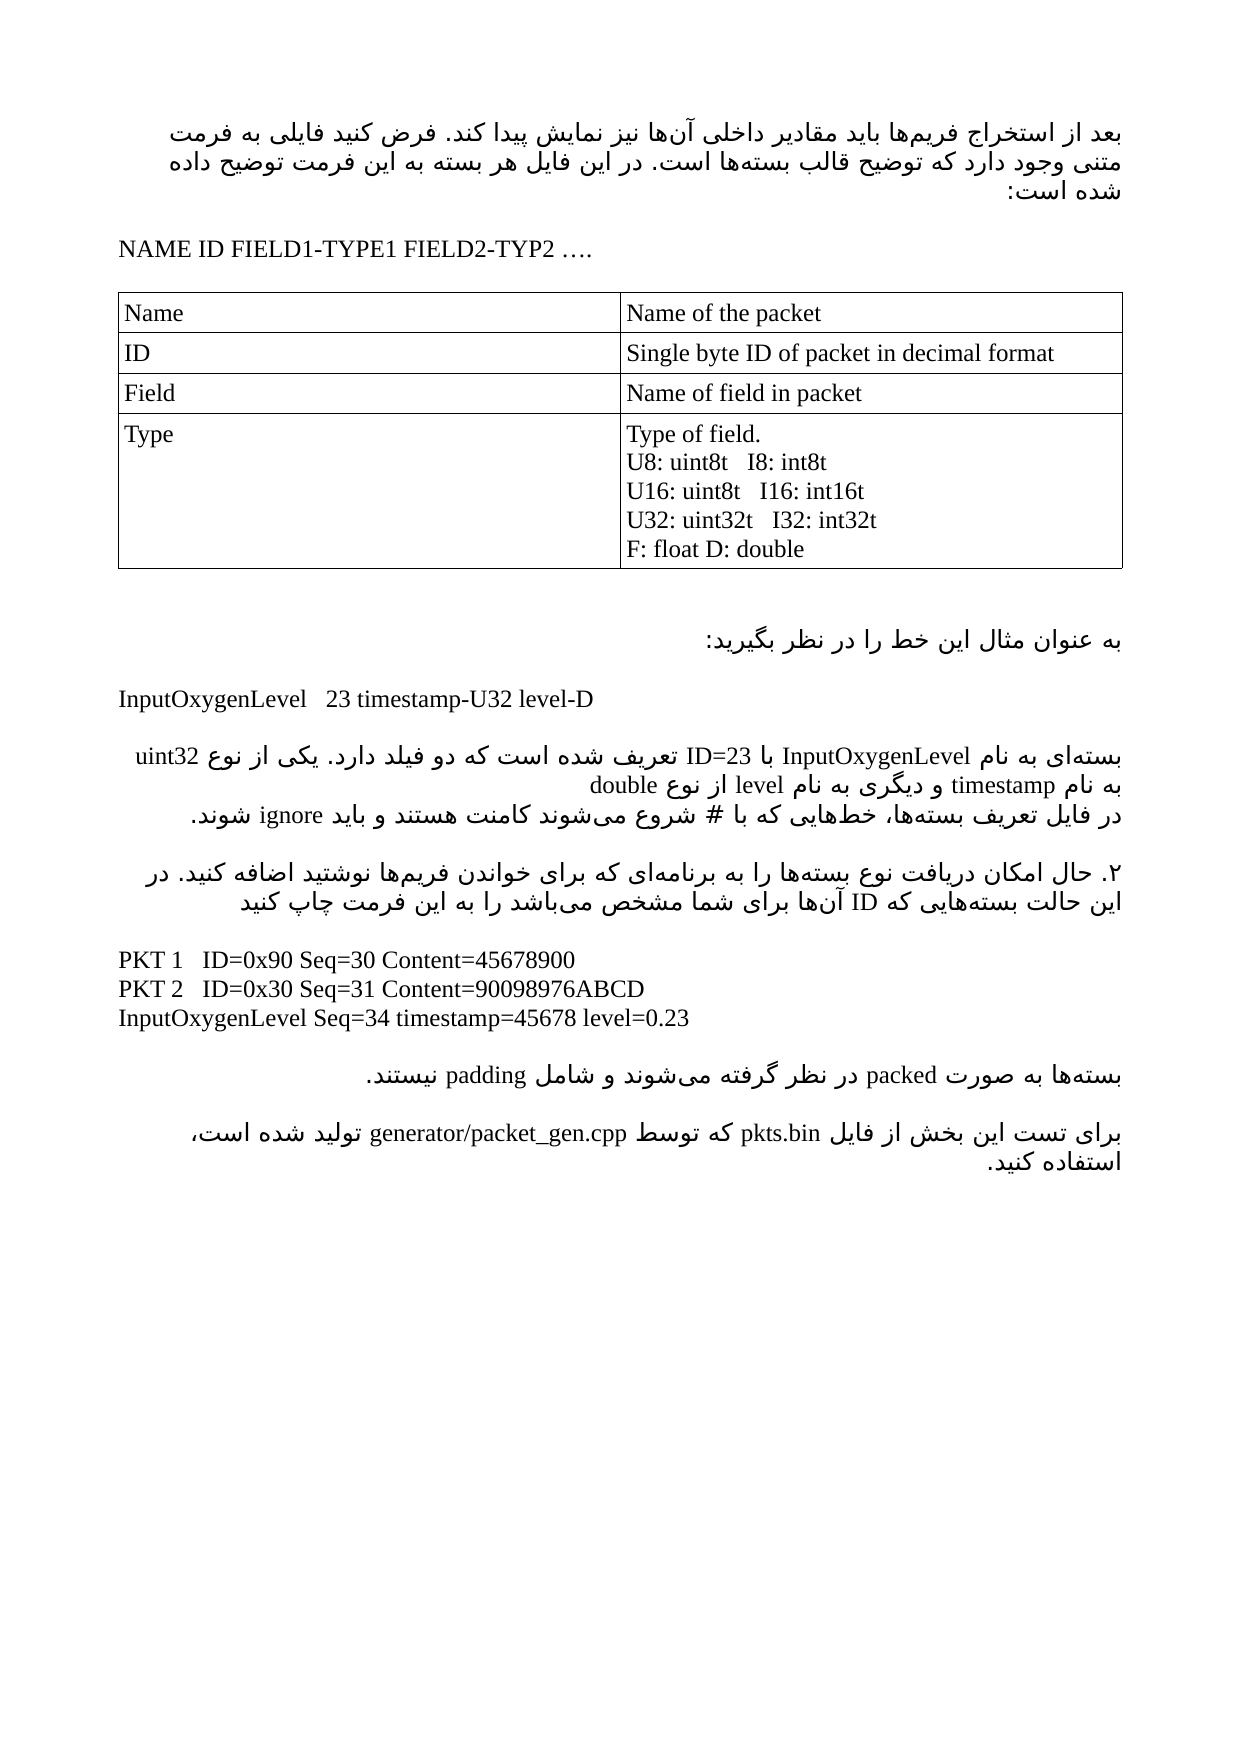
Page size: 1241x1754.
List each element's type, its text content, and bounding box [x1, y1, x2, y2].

table_cell Name of field in packet [621, 374, 1122, 413]
table_cell Type of field. U8: uint8t I8: int8t U16: uint8t I16: int16t U32: uint32t I32: int32t F: float D: double [621, 414, 1122, 568]
text PKT 1 ID=0x90 Seq=30 Content=45678900 [118, 945, 1122, 974]
text InputOxygenLevel Seq=34 timestamp=45678 level=0.23 [118, 1003, 1122, 1032]
table_cell Type [119, 414, 620, 568]
table_cell ID [119, 333, 620, 372]
table_cell Field [119, 374, 620, 413]
text بعد از استخراج فریم‌ها باید مقادیر داخلی آن‌ها نیز نمایش پیدا کند. فرض کنید فایلی به فرمت متنی وجود دارد که توضیح قالب بسته‌ها است. در این فایل هر بسته به این فرمت توضیح داده شده است: [118, 118, 1122, 206]
text بسته‌ها به صورت packed در نظر گرفته می‌شوند و شامل padding نیستند. [118, 1060, 1122, 1089]
text بسته‌ای به نام InputOxygenLevel با ID=23 تعریف شده است که دو فیلد دارد. یکی از نوع uint32 به نام timestamp و دیگری به نام level از نوع double [118, 741, 1122, 800]
table_cell Single byte ID of packet in decimal format [621, 333, 1122, 372]
text InputOxygenLevel 23 timestamp-U32 level-D [118, 684, 1122, 712]
text PKT 2 ID=0x30 Seq=31 Content=90098976ABCD [118, 974, 1122, 1003]
text برای تست این بخش از فایل pkts.bin که توسط generator/packet_gen.cpp تولید شده است، استفاده کنید. [118, 1118, 1122, 1177]
text در فایل تعریف بسته‌ها، خط‌هایی که با # شروع می‌شوند کامنت هستند و باید ignore شوند. [118, 800, 1122, 829]
table_header Name [119, 293, 620, 332]
text ۲. حال امکان دریافت نوع بسته‌ها را به برنامه‌ای که برای خواندن فریم‌ها نوشتید اضافه کنید. در این حالت بسته‌هایی که ID آن‌ها برای شما مشخص می‌باشد را به این فرمت چاپ کنید [118, 858, 1122, 916]
text به عنوان مثال این خط را در نظر بگیرید: [118, 626, 1122, 655]
text NAME ID FIELD1-TYPE1 FIELD2-TYP2 …. [118, 234, 1122, 263]
table_header Name of the packet [621, 293, 1122, 332]
